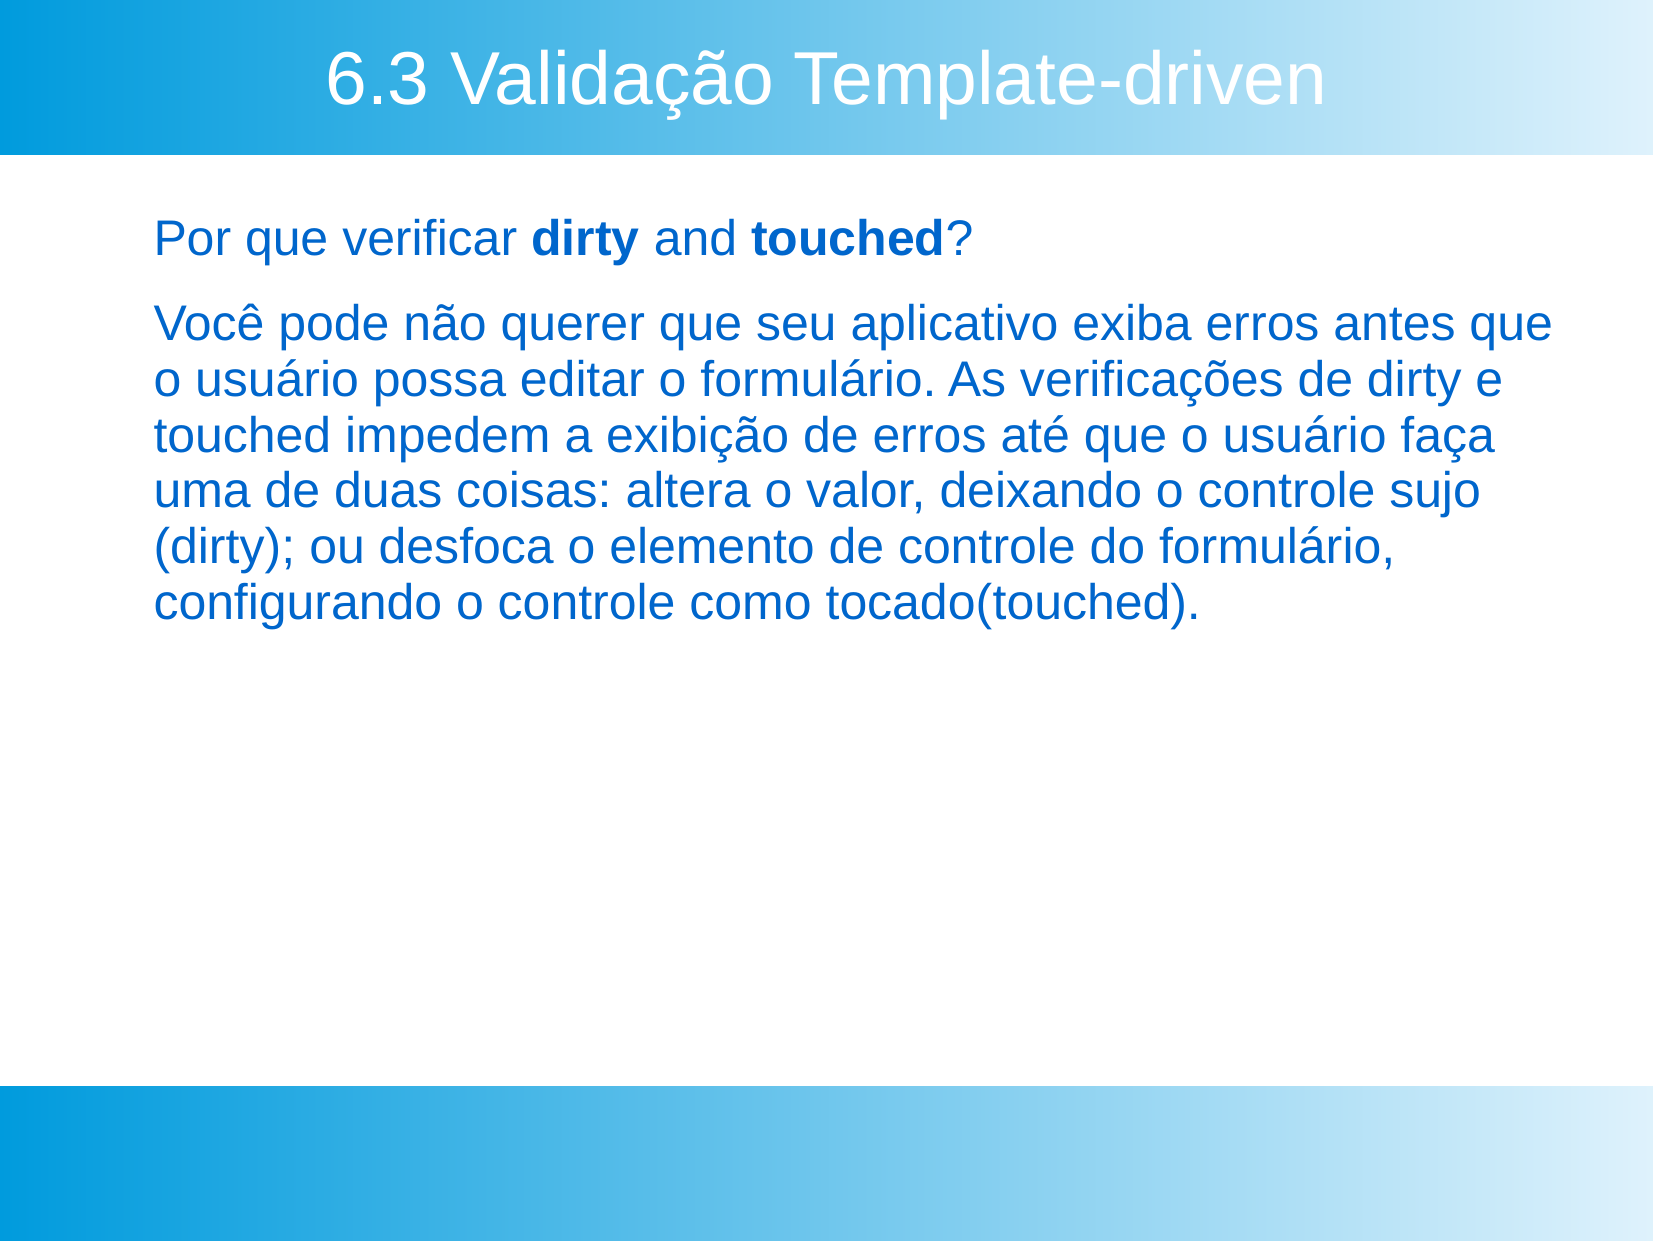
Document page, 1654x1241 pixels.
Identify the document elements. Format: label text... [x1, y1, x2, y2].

list Por que verificar dirty and touched? Você pode não querer que seu aplicativo exiba erros antes que o usuário possa editar o formulário. As verificações de dirty e touched impedem a exibição de erros até que o usuário faça uma de duas coisas: altera o valor, deixando o controle sujo (dirty); ou desfoca o elemento de controle do formulário, configurando o controle como tocado(touched). [82, 210, 1571, 1036]
title 6.3 Validação Template-driven [82, 5, 1571, 151]
